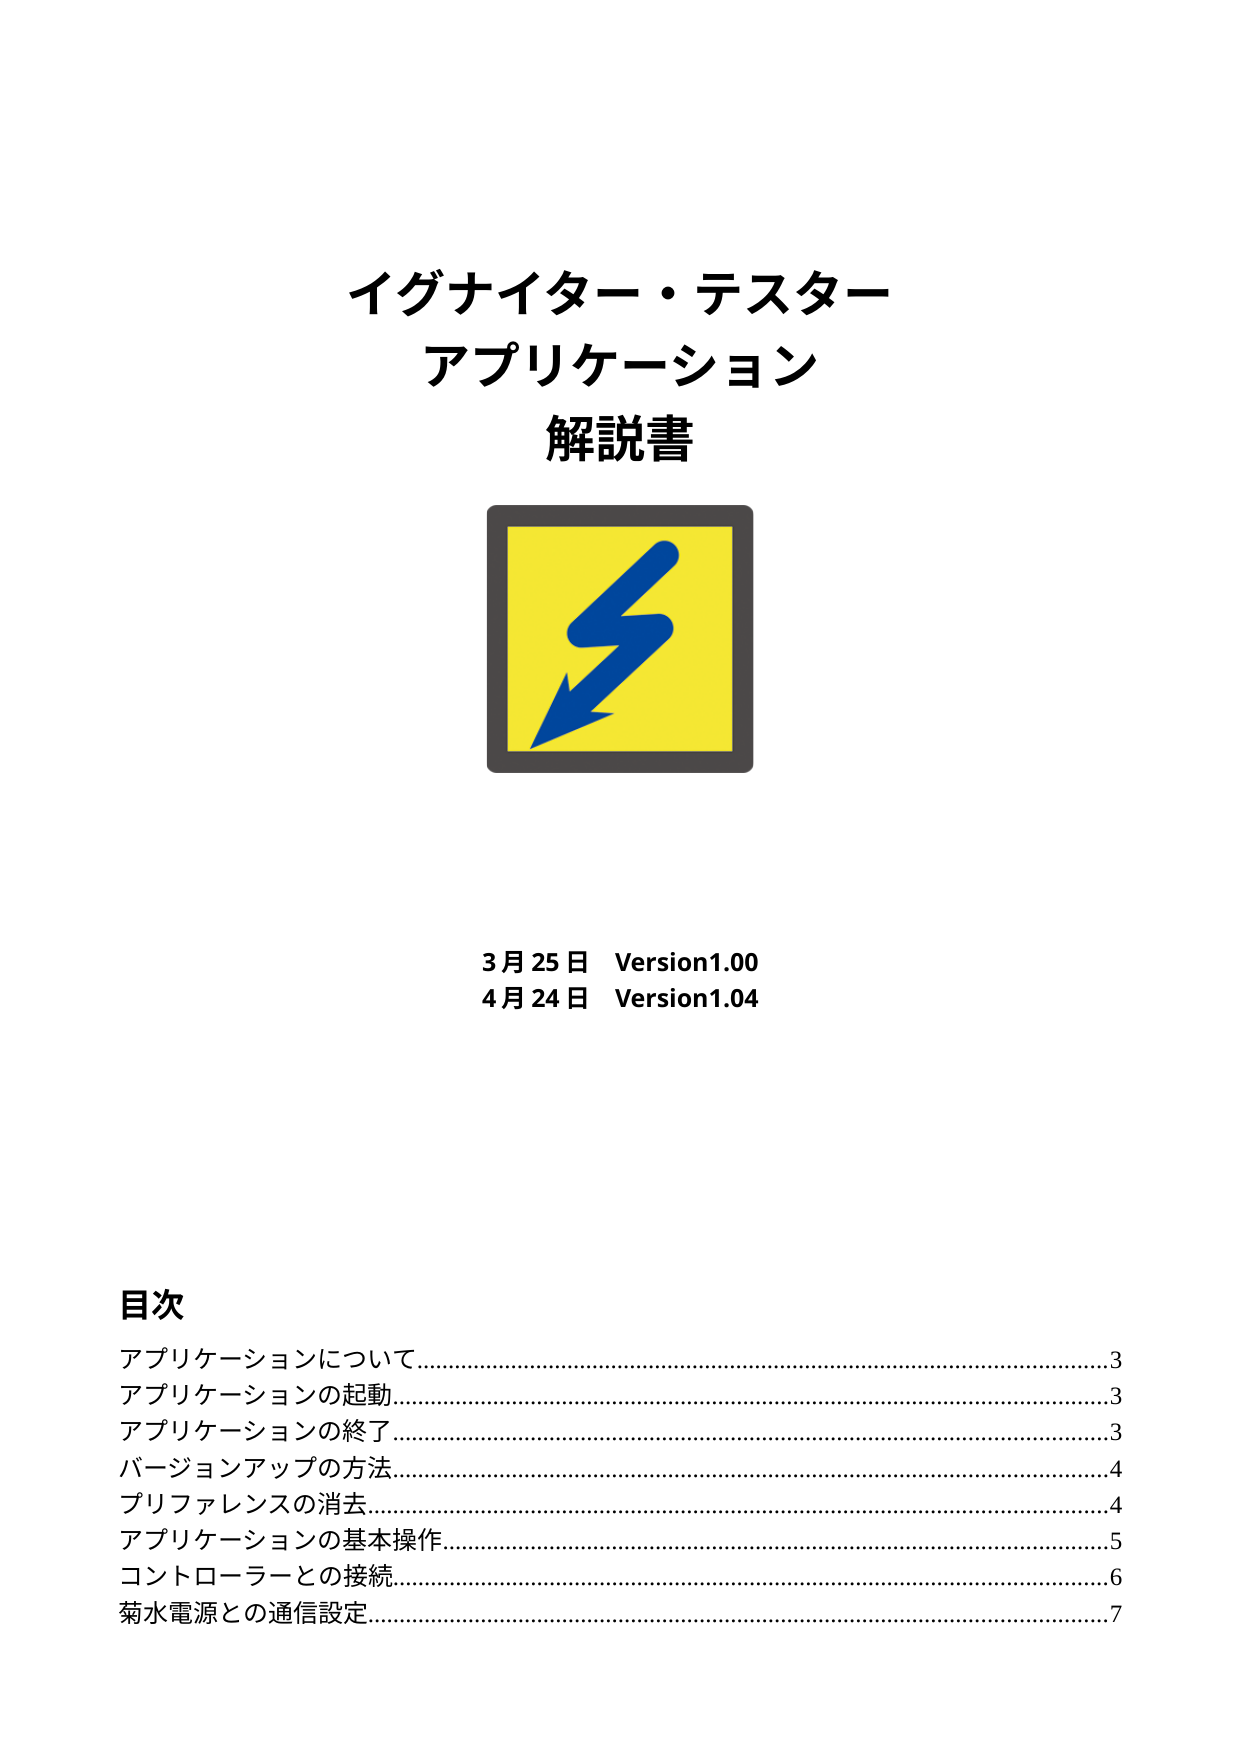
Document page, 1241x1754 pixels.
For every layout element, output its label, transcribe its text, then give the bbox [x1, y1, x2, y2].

text アプリケーションについて 3 [118, 1339, 1122, 1376]
text 3月25日 Version1.00 [118, 943, 1122, 979]
text イグナイター・テスター [118, 254, 1122, 327]
text コントローラーとの接続 6 [118, 1557, 1122, 1593]
text 4月24日 Version1.04 [118, 979, 1122, 1015]
text アプリケーションの起動 3 [118, 1376, 1122, 1412]
text プリファレンスの消去 4 [118, 1484, 1122, 1521]
subtitle 目次 [118, 1278, 1122, 1327]
text 菊水電源との通信設定 7 [118, 1593, 1122, 1629]
text 解説書 [118, 399, 1122, 472]
text アプリケーションの基本操作 5 [118, 1521, 1122, 1557]
text アプリケーションの終了 3 [118, 1412, 1122, 1448]
picture [486, 505, 754, 773]
text バージョンアップの方法 4 [118, 1448, 1122, 1484]
text アプリケーション [118, 327, 1122, 399]
